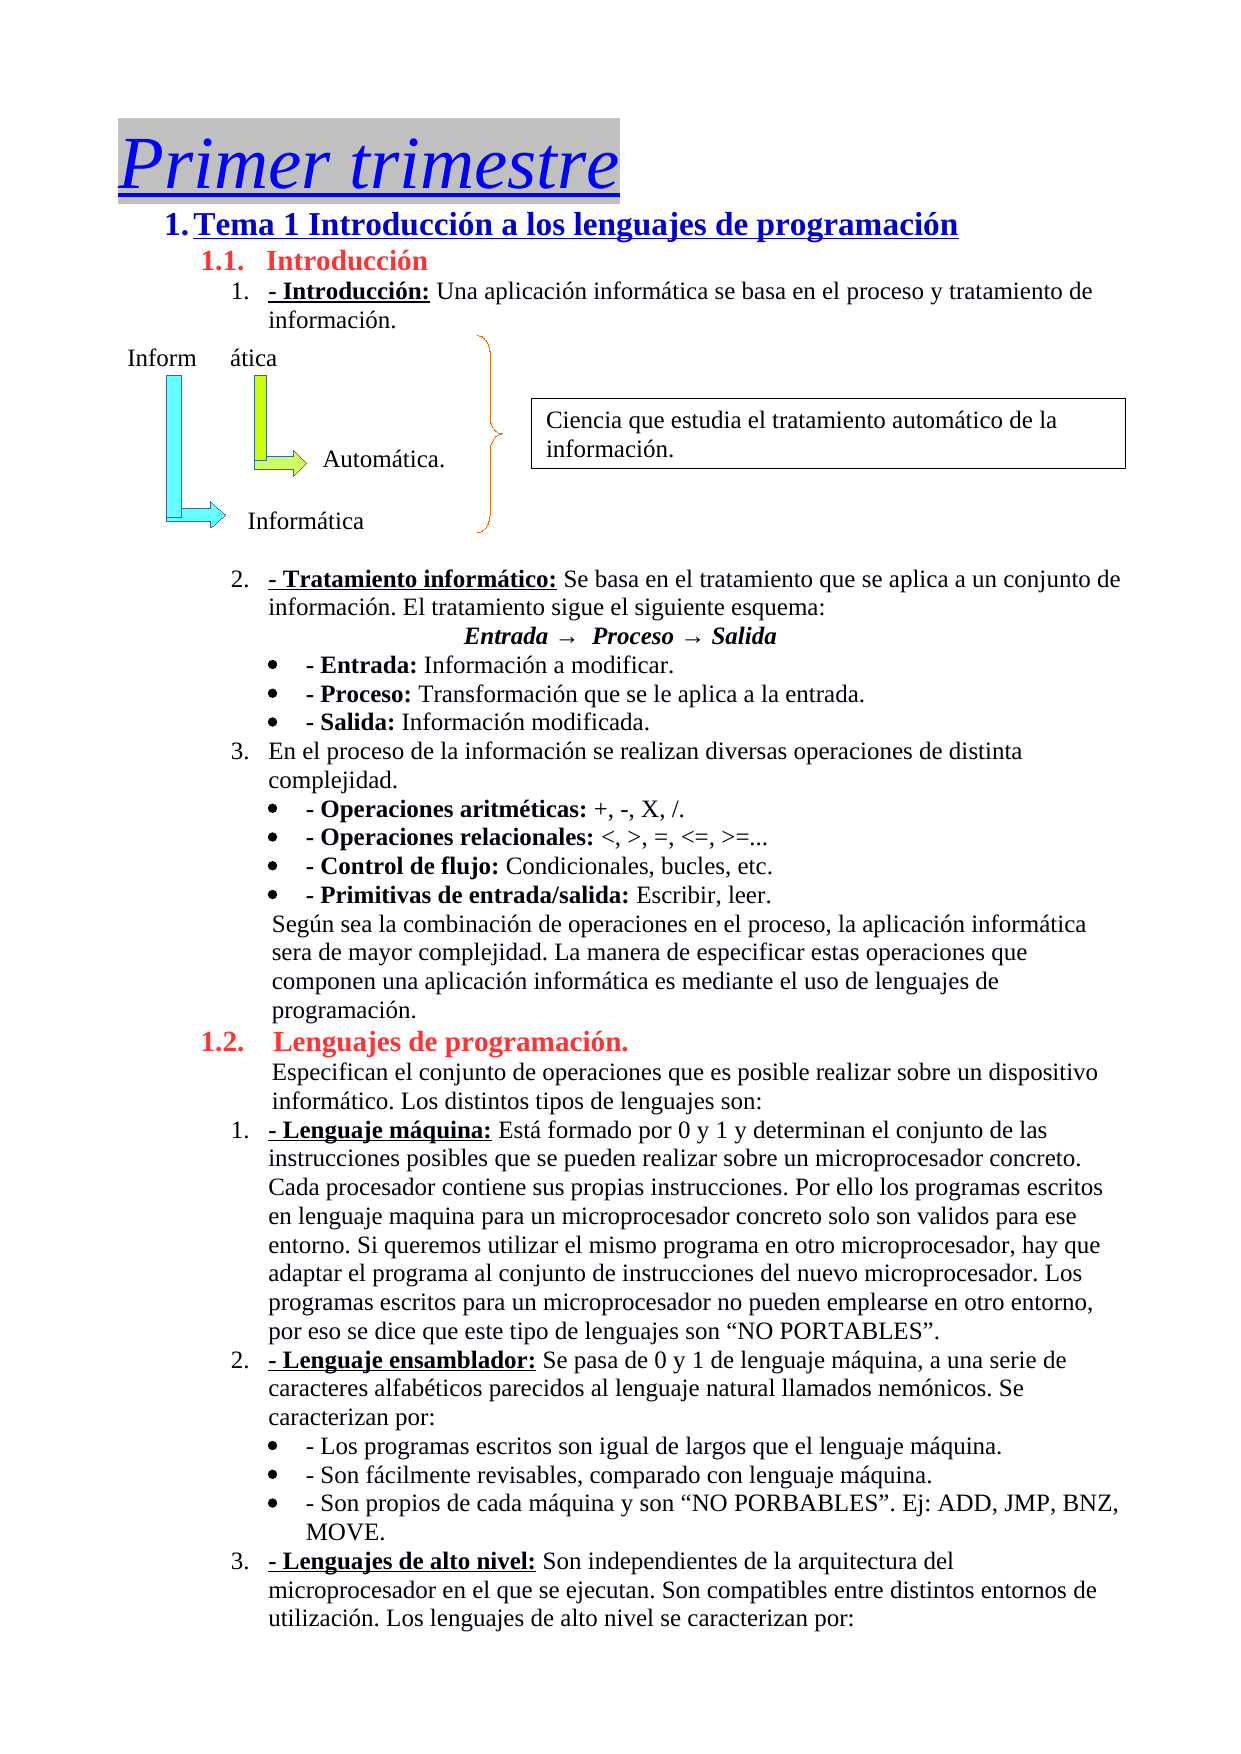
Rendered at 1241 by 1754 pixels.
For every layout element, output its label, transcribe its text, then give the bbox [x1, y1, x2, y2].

list - Operaciones relacionales: <, >, =, <=, >=... [268, 822, 1122, 851]
list - Los programas escritos son igual de largos que el lenguaje máquina. [268, 1431, 1122, 1460]
list - Primitivas de entrada/salida: Escribir, leer. [268, 880, 1122, 909]
text Según sea la combinación de operaciones en el proceso, la aplicación informática sera de mayor complejidad. La manera de especificar estas operaciones que componen una aplicación informática es mediante el uso de lenguajes de programación. [272, 909, 1122, 1024]
text Especifican el conjunto de operaciones que es posible realizar sobre un dispositivo informático. Los distintos tipos de lenguajes son: [272, 1057, 1122, 1115]
list En el proceso de la información se realizan diversas operaciones de distinta complejidad. [231, 736, 1122, 794]
list - Operaciones aritméticas: +, -, X, /. [268, 794, 1122, 822]
list - Salida: Información modificada. [268, 707, 1122, 736]
list - Proceso: Transformación que se le aplica a la entrada. [268, 679, 1122, 707]
list Lenguajes de programación. [193, 1024, 1122, 1057]
list - Lenguaje máquina: Está formado por 0 y 1 y determinan el conjunto de las instrucciones posibles que se pueden realizar sobre un microprocesador concreto. Cada procesador contiene sus propias instrucciones. Por ello los programas escritos en lenguaje maquina para un microprocesador concreto solo son validos para ese entorno. Si queremos utilizar el mismo programa en otro microprocesador, hay que adaptar el programa al conjunto de instrucciones del nuevo microprocesador. Los programas escritos para un microprocesador no pueden emplearse en otro entorno, por eso se dice que este tipo de lenguajes son “NO PORTABLES”. [231, 1115, 1122, 1345]
list - Lenguajes de alto nivel: Son independientes de la arquitectura del microprocesador en el que se ejecutan. Son compatibles entre distintos entornos de utilización. Los lenguajes de alto nivel se caracterizan por: [231, 1546, 1122, 1632]
list - Tratamiento informático: Se basa en el tratamiento que se aplica a un conjunto de información. El tratamiento sigue el siguiente esquema: [231, 564, 1122, 621]
text Entrada → Proceso → Salida [118, 621, 1122, 650]
list - Son fácilmente revisables, comparado con lenguaje máquina. [268, 1460, 1122, 1488]
list - Entrada: Información a modificar. [268, 650, 1122, 679]
list Introducción [193, 243, 1122, 276]
list - Lenguaje ensamblador: Se pasa de 0 y 1 de lenguaje máquina, a una serie de caracteres alfabéticos parecidos al lenguaje natural llamados nemónicos. Se caracterizan por: [231, 1345, 1122, 1431]
list - Introducción: Una aplicación informática se basa en el proceso y tratamiento de información. [231, 276, 1122, 334]
list Tema 1 Introducción a los lenguajes de programación [156, 204, 1122, 243]
list - Son propios de cada máquina y son “NO PORBABLES”. Ej: ADD, JMP, BNZ, MOVE. [268, 1488, 1122, 1546]
list - Control de flujo: Condicionales, bucles, etc. [268, 851, 1122, 880]
text Primer trimestre [118, 118, 1122, 204]
